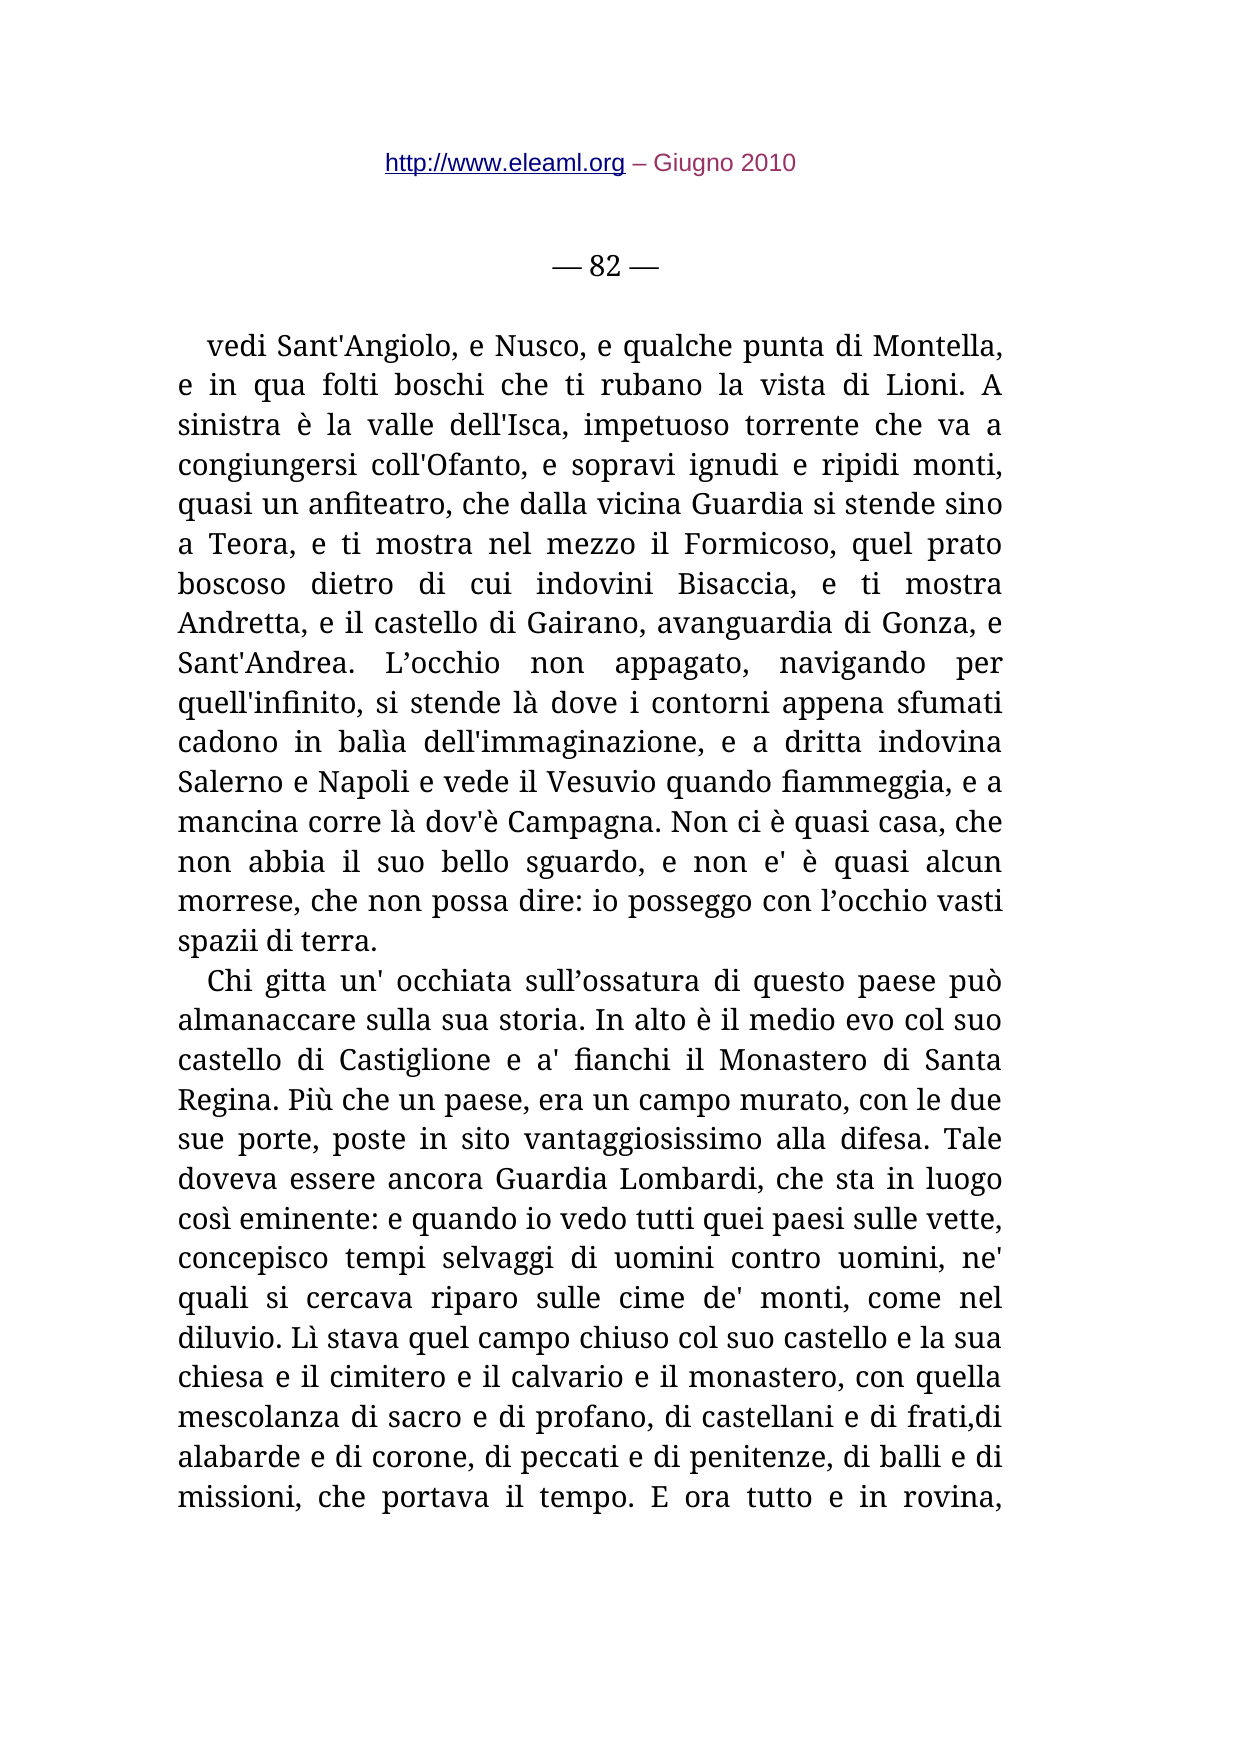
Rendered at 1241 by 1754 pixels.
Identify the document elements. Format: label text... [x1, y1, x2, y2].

text vedi Sant'Angiolo, e Nusco, e qualche punta di Montella, e in qua folti boschi che ti rubano la vista di Lioni. A sinistra è la valle dell'Isca, impetuoso torrente che va a congiungersi coll'Ofanto, e sopravi ignudi e ripidi monti, quasi un anfiteatro, che dalla vicina Guardia si stende sino a Teora, e ti mostra nel mezzo il Formicoso, quel prato boscoso dietro di cui indovini Bisaccia, e ti mostra Andretta, e il castello di Gairano, avanguardia di Gonza, e Sant'Andrea. L’occhio non appagato, navigando per quell'infinito, si stende là dove i contorni appena sfumati cadono in balìa dell'immaginazione, e a dritta indovina Salerno e Napoli e vede il Vesuvio quando fiammeggia, e a mancina corre là dov'è Campagna. Non ci è quasi casa, che non abbia il suo bello sguardo, e non e' è quasi alcun morrese, che non possa dire: io posseggo con l’occhio vasti spazii di terra. [177, 325, 1004, 960]
text — 82 — [177, 246, 1004, 285]
text Chi gitta un' occhiata sull’ossatura di questo paese può almanaccare sulla sua storia. In alto è il medio evo col suo castello di Castiglione e a' fianchi il Monastero di Santa Regina. Più che un paese, era un campo murato, con le due sue porte, poste in sito vantaggiosissimo alla difesa. Tale doveva essere ancora Guardia Lombardi, che sta in luogo così eminente: e quando io vedo tutti quei paesi sulle vette, concepisco tempi selvaggi di uomini contro uomini, ne' quali si cercava riparo sulle cime de' monti, come nel diluvio. Lì stava quel campo chiuso col suo castello e la sua chiesa e il cimitero e il calvario e il monastero, con quella mescolanza di sacro e di profano, di castellani e di frati,di alabarde e di corone, di peccati e di penitenze, di balli e di missioni, che portava il tempo. E ora tutto e in rovina, [177, 960, 1004, 1516]
